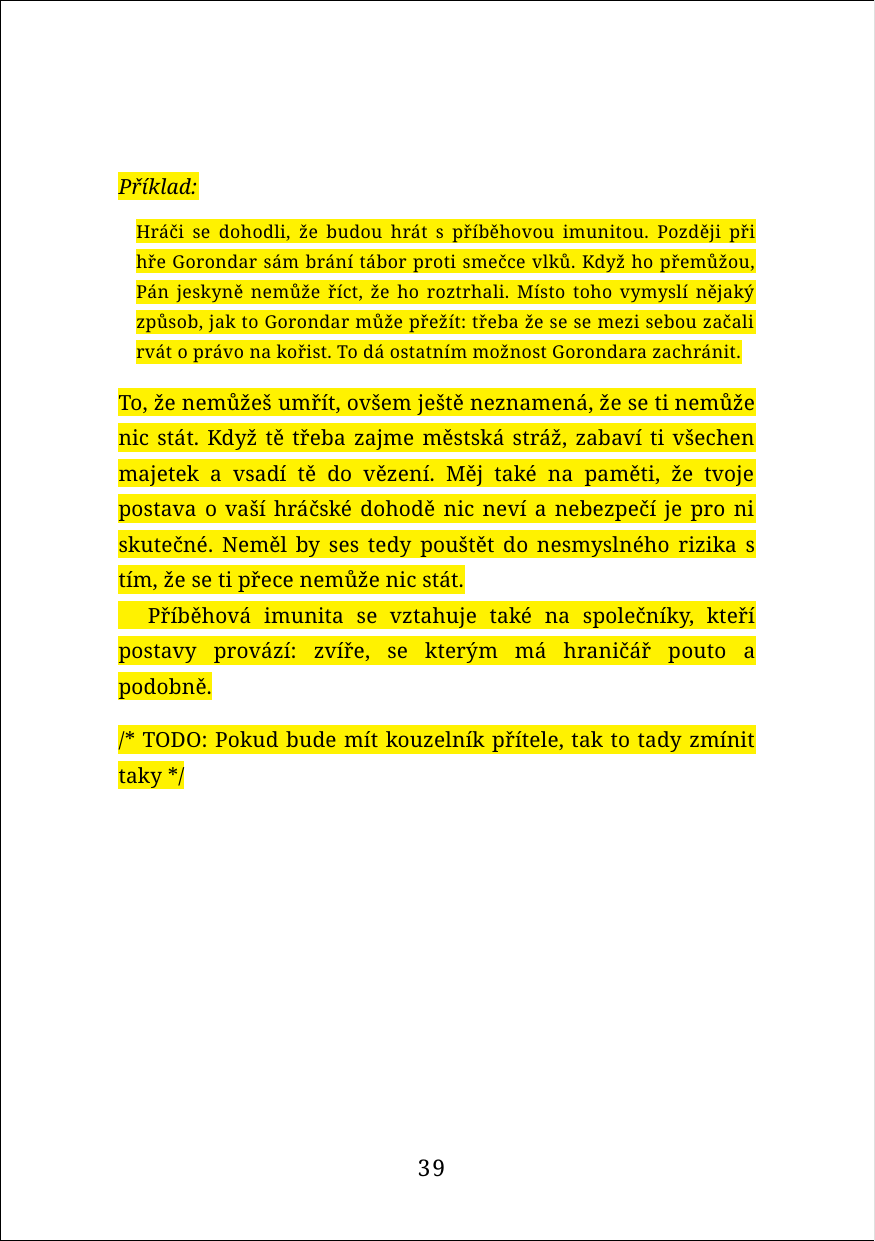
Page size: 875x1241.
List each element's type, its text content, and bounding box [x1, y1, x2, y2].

text /* TODO: Pokud bude mít kouzelník přítele, tak to tady zmínit taky */ [118, 725, 756, 789]
text To, že nemůžeš umřít, ovšem ještě neznamená, že se ti nemůže nic stát. Když tě třeba zajme městská stráž, zabaví ti všechen majetek a vsadí tě do vězení. Měj také na paměti, že tvoje postava o vaší hráčské dohodě nic neví a nebezpečí je pro ni skutečné. Neměl by ses tedy pouštět do nesmyslného rizika s tím, že se ti přece nemůže nic stát. Příběhová imunita se vztahuje také na společníky, kteří postavy provází: zvíře, se kterým má hraničář pouto a podobně. [118, 388, 756, 700]
text Hráči se dohodli, že budou hrát s příběhovou imunitou. Později při hře Gorondar sám brání tábor proti smečce vlků. Když ho přemůžou, Pán jeskyně nemůže říct, že ho roztrhali. Místo toho vymyslí nějaký způsob, jak to Gorondar může přežít: třeba že se se mezi sebou začali rvát o právo na kořist. To dá ostatním možnost Gorondara zachránit. [136, 219, 756, 364]
text Příklad: [118, 172, 756, 200]
